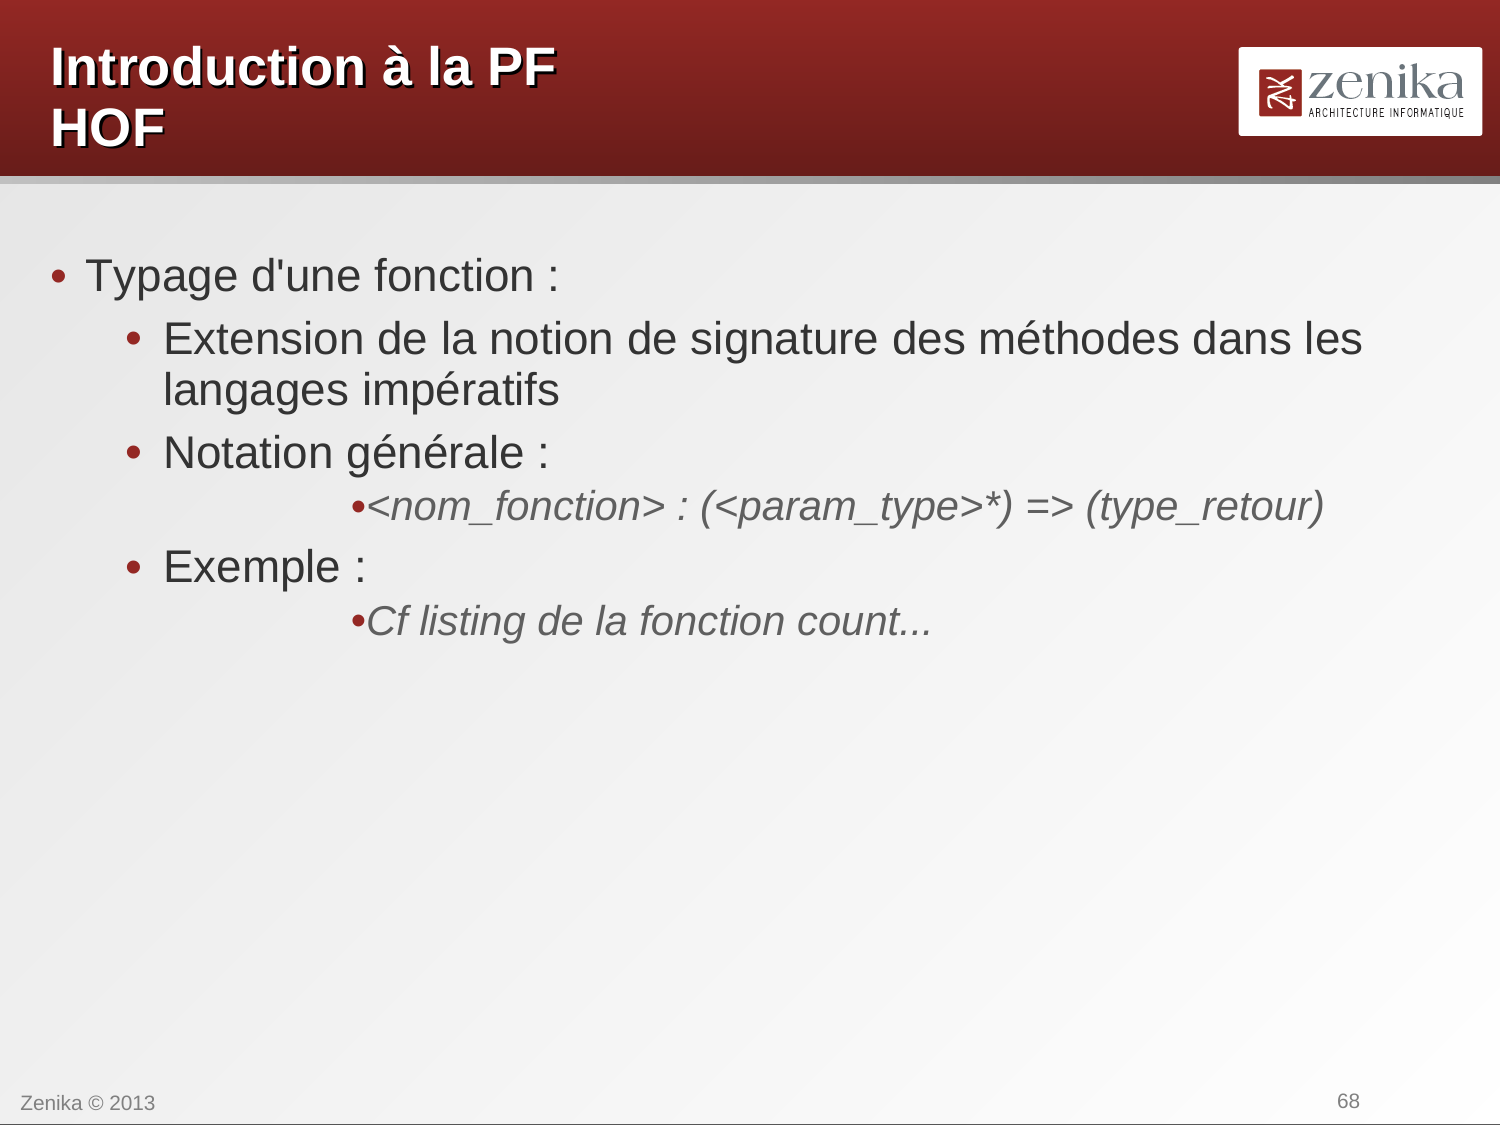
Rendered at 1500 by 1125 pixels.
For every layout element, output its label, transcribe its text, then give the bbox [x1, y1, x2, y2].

list Typage d'une fonction : Extension de la notion de signature des méthodes dans les langages impératifs Notation générale : <nom_fonction> : (<param_type>*) => (type_retour) Exemple : Cf listing de la fonction count... [50, 249, 1435, 1079]
title Introduction à la PF HOF [50, 15, 1206, 180]
picture [1257, 58, 1464, 125]
